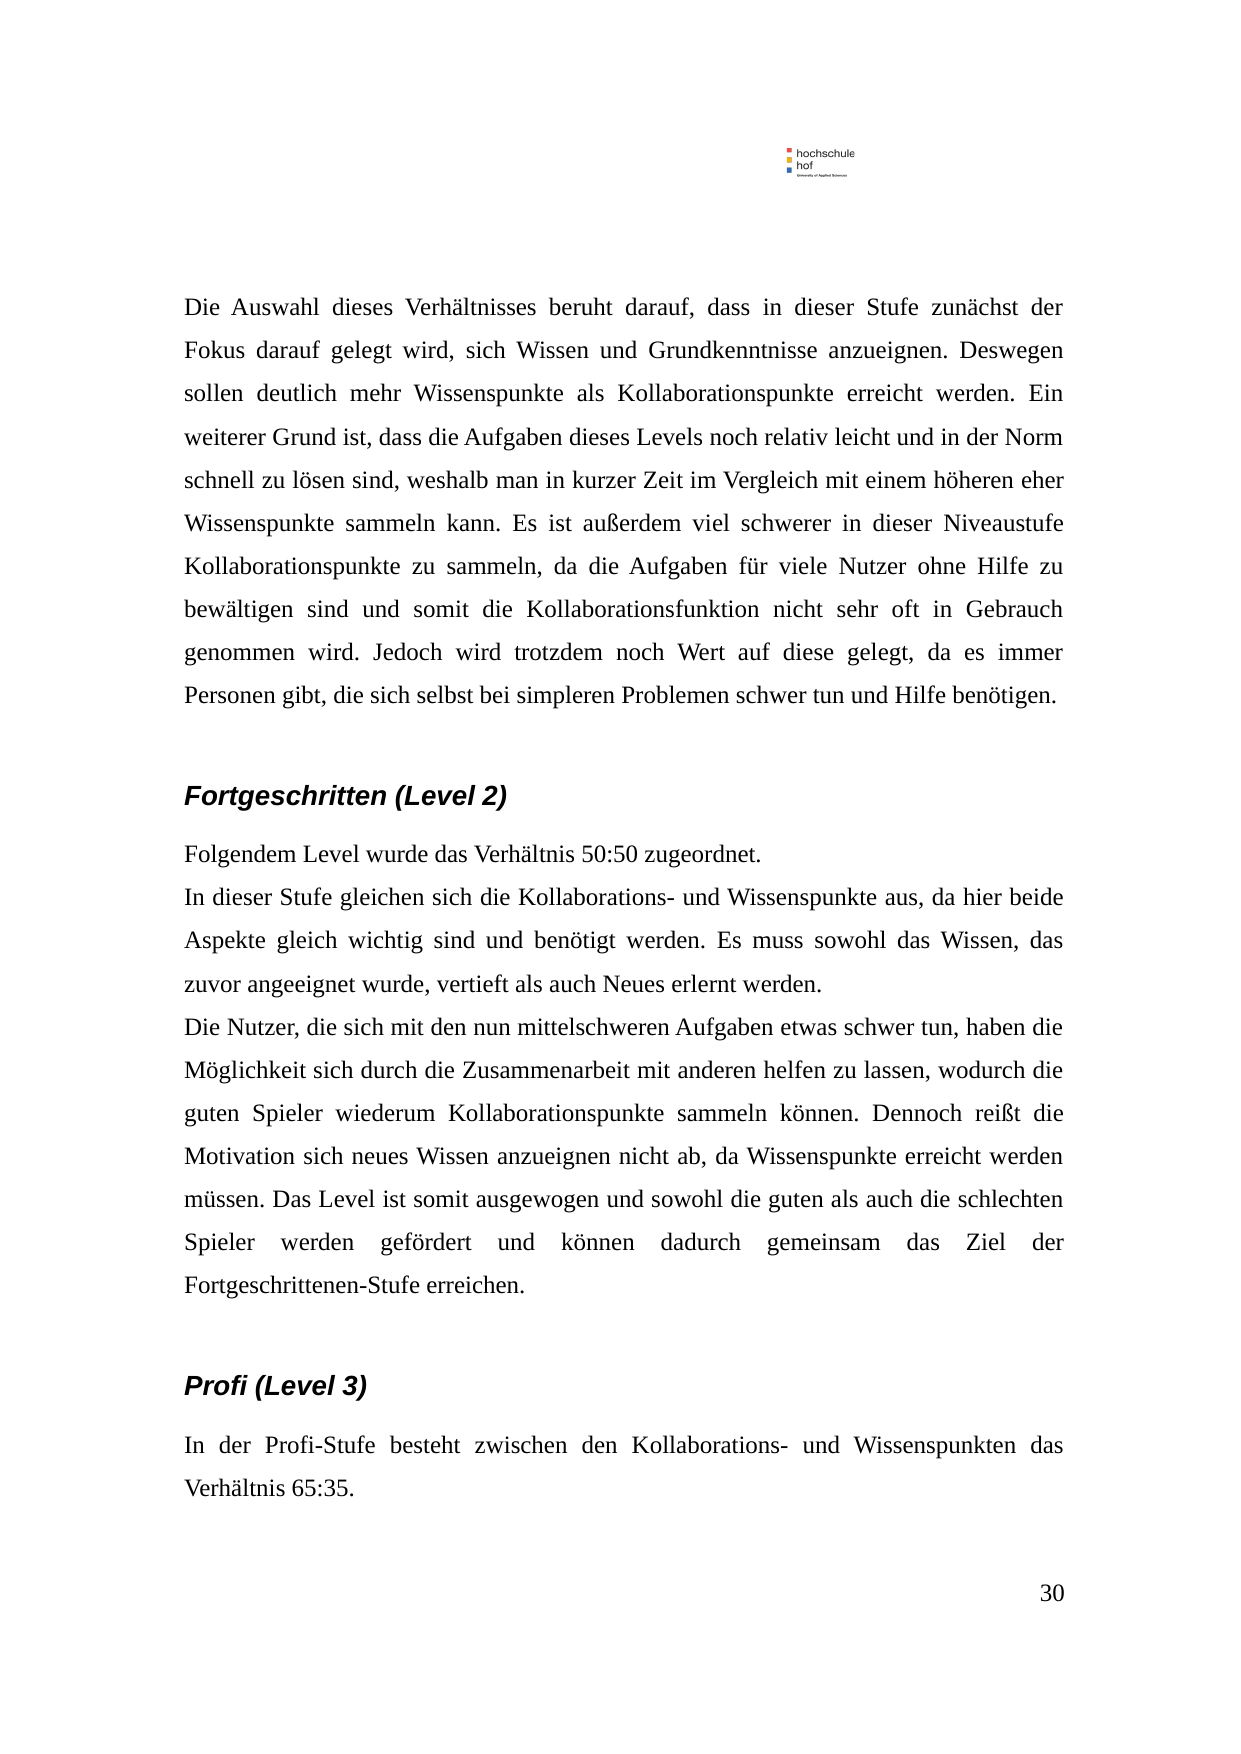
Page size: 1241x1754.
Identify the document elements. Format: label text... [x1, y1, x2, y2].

text Die Nutzer, die sich mit den nun mittelschweren Aufgaben etwas schwer tun, haben die Möglichkeit sich durch die Zusammenarbeit mit anderen helfen zu lassen, wodurch die guten Spieler wiederum Kollaborationspunkte sammeln können. Dennoch reißt die Motivation sich neues Wissen anzueignen nicht ab, da Wissenspunkte erreicht werden müssen. Das Level ist somit ausgewogen und sowohl die guten als auch die schlechten Spieler werden gefördert und können dadurch gemeinsam das Ziel der Fortgeschrittenen-Stufe erreichen. [184, 1012, 1064, 1299]
subtitle Fortgeschritten (Level 2) [184, 779, 1064, 811]
subtitle Profi (Level 3) [184, 1369, 1064, 1401]
text Die Auswahl dieses Verhältnisses beruht darauf, dass in dieser Stufe zunächst der Fokus darauf gelegt wird, sich Wissen und Grundkenntnisse anzueignen. Deswegen sollen deutlich mehr Wissenspunkte als Kollaborationspunkte erreicht werden. Ein weiterer Grund ist, dass die Aufgaben dieses Levels noch relativ leicht und in der Norm schnell zu lösen sind, weshalb man in kurzer Zeit im Vergleich mit einem höheren eher Wissenspunkte sammeln kann. Es ist außerdem viel schwerer in dieser Niveaustufe Kollaborationspunkte zu sammeln, da die Aufgaben für viele Nutzer ohne Hilfe zu bewältigen sind und somit die Kollaborationsfunktion nicht sehr oft in Gebrauch genommen wird. Jedoch wird trotzdem noch Wert auf diese gelegt, da es immer Personen gibt, die sich selbst bei simpleren Problemen schwer tun und Hilfe benötigen. [184, 292, 1064, 709]
text Folgendem Level wurde das Verhältnis 50:50 zugeordnet. [184, 839, 1064, 868]
text In der Profi-Stufe besteht zwischen den Kollaborations- und Wissenspunkten das Verhältnis 65:35. [184, 1430, 1064, 1502]
text In dieser Stufe gleichen sich die Kollaborations- und Wissenspunkte aus, da hier beide Aspekte gleich wichtig sind und benötigt werden. Es muss sowohl das Wissen, das zuvor angeeignet wurde, vertieft als auch Neues erlernt werden. [184, 882, 1064, 997]
picture [786, 148, 855, 177]
